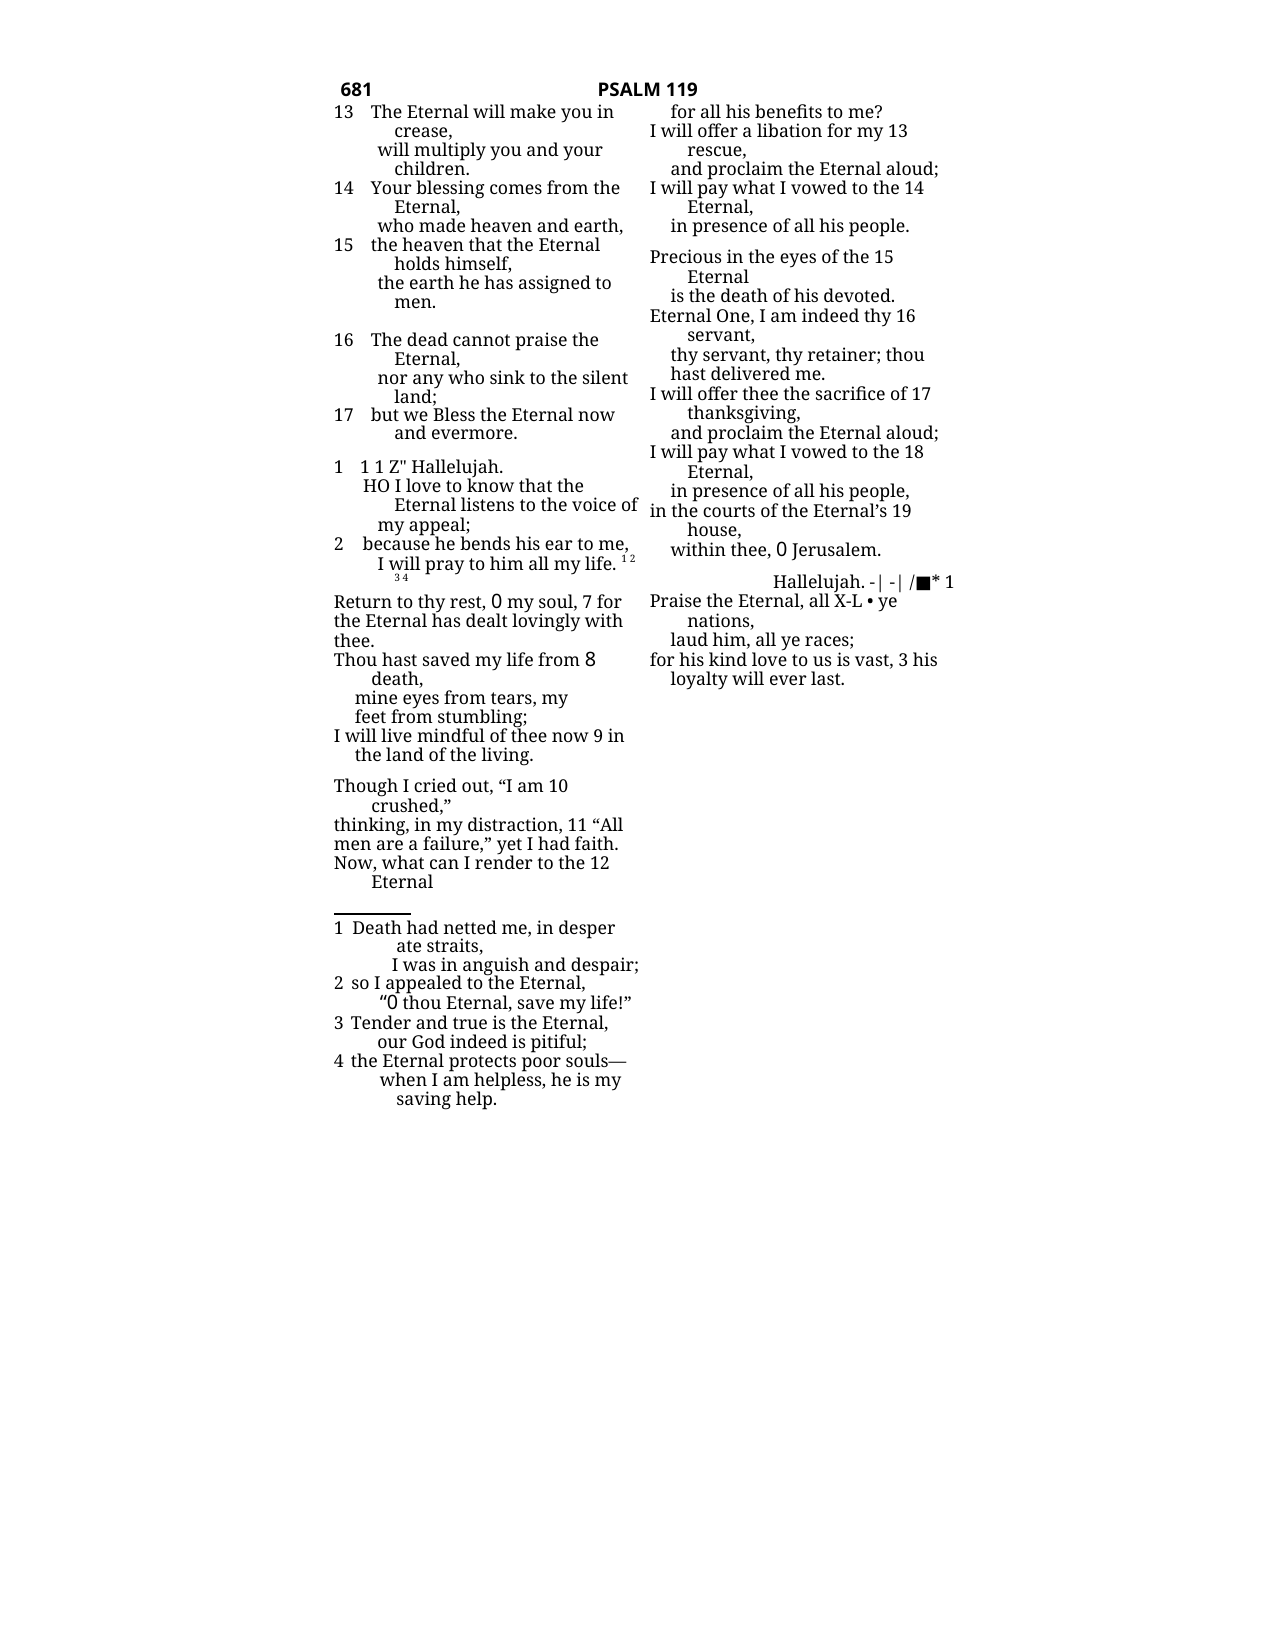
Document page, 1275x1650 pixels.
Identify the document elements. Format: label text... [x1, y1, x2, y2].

text I was in anguish and despair; [334, 956, 639, 975]
text Eternal listens to the voice of my appeal; [377, 496, 639, 535]
text Though I cried out, “I am 10 crushed,” [334, 778, 639, 816]
text Praise the Eternal, all X-L • ye nations, [649, 592, 955, 631]
text I will pay what I vowed to the 18 Eternal, [649, 443, 955, 482]
text holds himself, [377, 255, 639, 274]
text will multiply you and your children. [377, 141, 639, 179]
text crease, [377, 122, 639, 141]
list The Eternal will make you in­ [334, 103, 639, 122]
text Thou hast saved my life from 8 death, [334, 651, 639, 689]
list Your blessing comes from the [334, 179, 639, 198]
list because he bends his ear to me, [334, 535, 639, 555]
text our God indeed is pitiful; [334, 1033, 631, 1052]
text Return to thy rest, 0 my soul, 7 for the Eternal has dealt lov­ingly with thee. [334, 594, 639, 651]
text is the death of his devoted. [670, 287, 955, 307]
text and proclaim the Eternal aloud; [670, 160, 955, 179]
list The dead cannot praise the [334, 331, 639, 350]
list but we Bless the Eternal now [334, 408, 639, 425]
text I will pray to him all my life. [377, 555, 639, 594]
text Death had netted me, in desper­ [334, 919, 639, 938]
list 1 1 Z" Hallelujah. [334, 459, 639, 477]
text thy servant, thy retainer; thou hast delivered me. [670, 346, 955, 385]
text HO I love to know that the [363, 477, 639, 496]
text in presence of all his people. [670, 217, 955, 236]
text and proclaim the Eternal aloud; [670, 424, 955, 443]
text when I am helpless, he is my saving help. [379, 1071, 639, 1109]
text Hallelujah. -| -| /■* 1 [649, 573, 955, 592]
text Now, what can I render to the 12 Eternal [334, 854, 639, 892]
text ate straits, [396, 938, 639, 956]
text the Eternal protects poor souls— [334, 1052, 639, 1071]
text Precious in the eyes of the 15 Eternal [649, 248, 955, 287]
text within thee, 0 Jerusalem. [670, 541, 955, 560]
text I will pay what I vowed to the 14 Eternal, [649, 179, 955, 217]
text who made heaven and earth, [377, 217, 639, 236]
text Tender and true is the Eternal, [334, 1014, 639, 1033]
text nor any who sink to the silent land; [377, 369, 639, 408]
text in presence of all his people, [670, 482, 955, 502]
text Eternal, [377, 350, 639, 369]
text Eternal, [377, 198, 639, 217]
text in the courts of the Eternal’s 19 [649, 502, 955, 521]
text thinking, in my distraction, 11 “All men are a failure,” yet I had faith. [334, 816, 639, 854]
text the earth he has assigned to men. [377, 274, 639, 313]
text I will live mindful of thee now 9 in the land of the living. [334, 727, 639, 765]
text mine eyes from tears, my feet from stumbling; [354, 689, 593, 727]
text I will offer a libation for my 13 rescue, [649, 122, 955, 160]
text house, [687, 521, 955, 541]
text I will offer thee the sacrifice of 17 thanksgiving, [649, 385, 955, 424]
text Eternal One, I am indeed thy 16 servant, [649, 307, 955, 346]
text so I appealed to the Eternal, [334, 975, 639, 993]
text and evermore. [377, 425, 639, 443]
text for all his benefits to me? [670, 103, 955, 122]
text laud him, all ye races; [670, 631, 955, 651]
list the heaven that the Eternal [334, 236, 639, 255]
text “0 thou Eternal, save my life!” [379, 993, 639, 1014]
text for his kind love to us is vast, 3 his loyalty will ever last. [649, 651, 955, 689]
